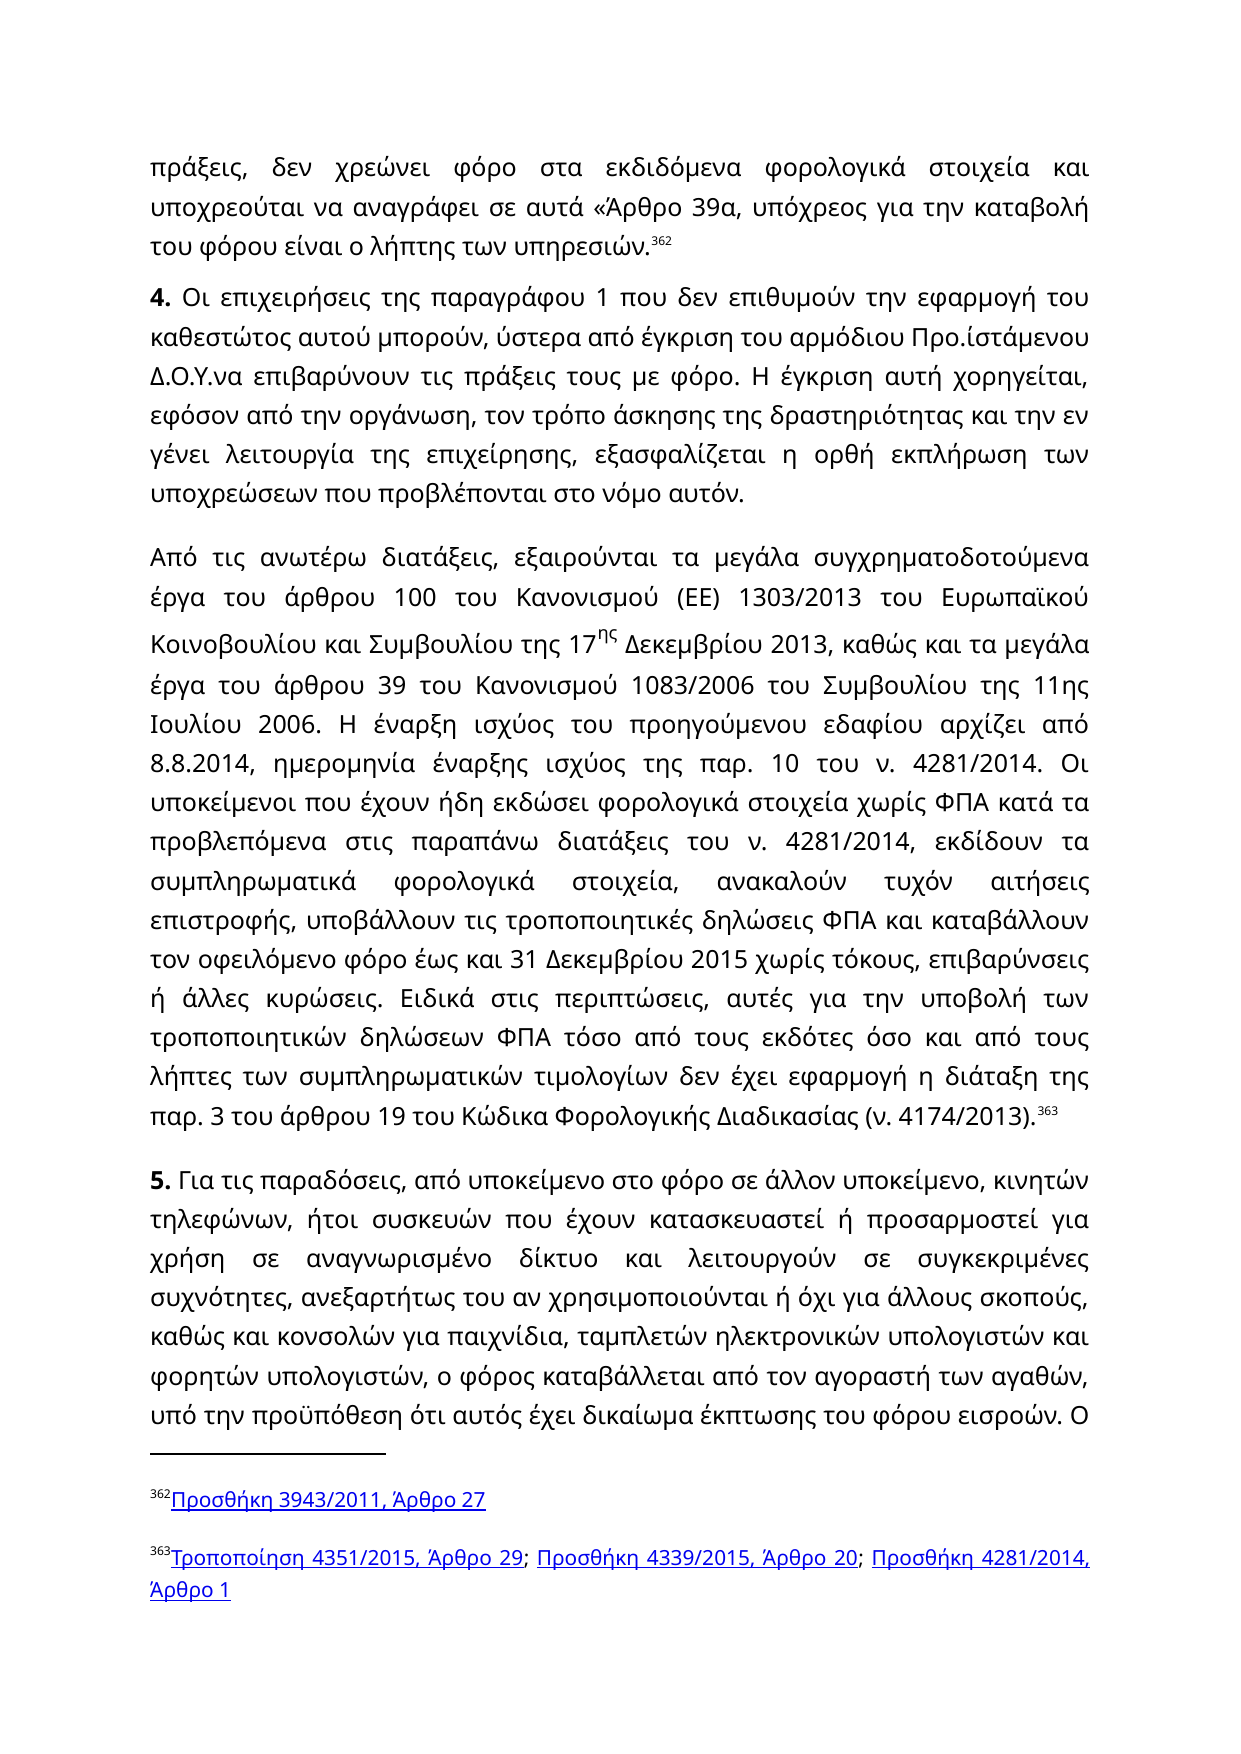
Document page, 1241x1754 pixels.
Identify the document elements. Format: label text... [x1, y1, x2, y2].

text 5. Για τις παραδόσεις, από υποκείµενο στο φόρο σε άλλον υποκείµενο, κινητών τηλεφώνων, ήτοι συσκευών που έχουν κατασκευαστεί ή προσαρµοστεί για χρήση σε αναγνωρισµένο δίκτυο και λειτουργούν σε συγκεκριµένες συχνότητες, ανεξαρτήτως του αν χρησιµοποιούνται ή όχι για άλλους σκοπούς, καθώς και κονσολών για παιχνίδια, ταµπλετών ηλεκτρονικών υπολογιστών και φορητών υπολογιστών, ο φόρος καταβάλλεται από τον αγοραστή των αγαθών, υπό την προϋπόθεση ότι αυτός έχει δικαίωµα έκπτωσης του φόρου εισροών. Ο [150, 1162, 1090, 1431]
text Τροποποίηση 4351/2015, Άρθρο 29; Προσθήκη 4339/2015, Άρθρο 20; Προσθήκη 4281/2014, Άρθρο 1 [150, 1543, 1090, 1604]
text 4. Οι επιχειρήσεις της παραγράφου 1 που δεν επιθυμούν την εφαρμογή του καθεστώτος αυτού μπορούν, ύστερα από έγκριση του αρμόδιου Προ.ίστάμενου Δ.Ο.Υ.να επιβαρύνουν τις πράξεις τους με φόρο. Η έγκριση αυτή χορηγείται, εφόσον από την οργάνωση, τον τρόπο άσκησης της δραστηριότητας και την εν γένει λειτουργία της επιχείρησης, εξασφαλίζεται η ορθή εκπλήρωση των υποχρεώσεων που προβλέπονται στο νόμο αυτόν. [150, 280, 1090, 510]
text Από τις ανωτέρω διατάξεις, εξαιρούνται τα μεγάλα συγχρηματοδοτούμενα έργα του άρθρου 100 του Κανονισμού (ΕΕ) 1303/2013 του Ευρωπαϊκού Κοινοβουλίου και Συμβουλίου της 17ης Δεκεμβρίου 2013, καθώς και τα μεγάλα έργα του άρθρου 39 του Κανονισμού 1083/2006 του Συμβουλίου της 11ης Ιουλίου 2006. Η έναρξη ισχύος του προηγούμενου εδαφίου αρχίζει από 8.8.2014, ημερομηνία έναρξης ισχύος της παρ. 10 του ν. 4281/2014. Οι υποκείμενοι που έχουν ήδη εκδώσει φορολογικά στοιχεία χωρίς ΦΠΑ κατά τα προβλεπόμενα στις παραπάνω διατάξεις του ν. 4281/2014, εκδίδουν τα συμπληρωματικά φορολογικά στοιχεία, ανακαλούν τυχόν αιτήσεις επιστροφής, υποβάλλουν τις τροποποιητικές δηλώσεις ΦΠΑ και καταβάλλουν τον οφειλόμενο φόρο έως και 31 Δεκεμβρίου 2015 χωρίς τόκους, επιβαρύνσεις ή άλλες κυρώσεις. Ειδικά στις περιπτώσεις, αυτές για την υποβολή των τροποποιητικών δηλώσεων ΦΠΑ τόσο από τους εκδότες όσο και από τους λήπτες των συμπληρωματικών τιμολογίων δεν έχει εφαρμογή η διάταξη της παρ. 3 του άρθρου 19 του Κώδικα Φορολογικής Διαδικασίας (ν. 4174/2013). [150, 540, 1090, 1132]
text πράξεις, δεν χρεώνει φόρο στα εκδιδόμενα φορολογικά στοιχεία και υποχρεούται να αναγράφει σε αυτά «Άρθρο 39α, υπόχρεος για την καταβολή του φόρου είναι ο λήπτης των υπηρεσιών. [150, 150, 1090, 262]
text Προσθήκη 3943/2011, Άρθρο 27 [150, 1485, 1090, 1514]
